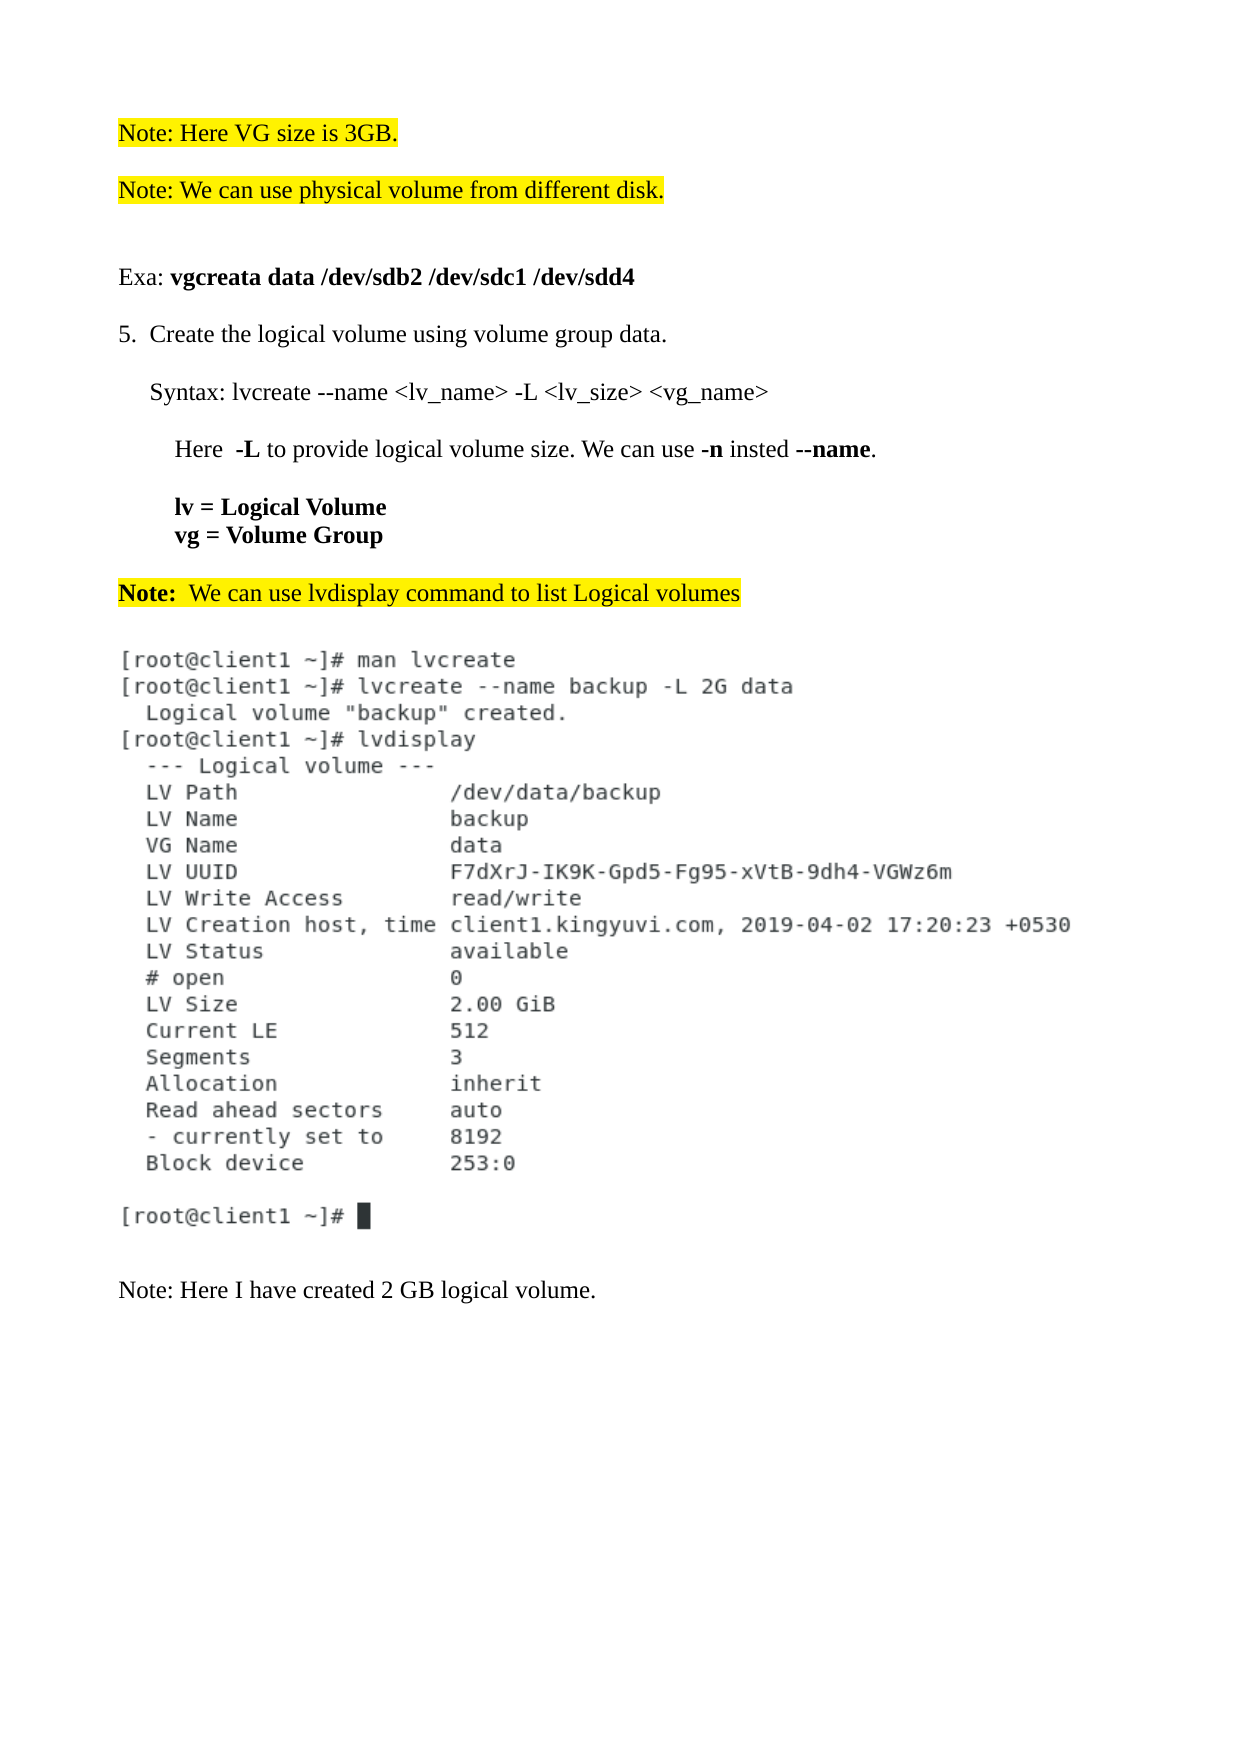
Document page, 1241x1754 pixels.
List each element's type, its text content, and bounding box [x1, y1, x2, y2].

text Note: Here VG size is 3GB. [118, 118, 1122, 147]
text Note: We can use physical volume from different disk. [118, 176, 1122, 204]
text vg = Volume Group [118, 521, 1122, 549]
text Syntax: lvcreate --name <lv_name> -L <lv_size> <vg_name> [118, 377, 1122, 406]
text Note: We can use lvdisplay command to list Logical volumes [118, 578, 1122, 607]
text lv = Logical Volume [118, 492, 1122, 521]
text 5. Create the logical volume using volume group data. [118, 319, 1122, 348]
text Here -L to provide logical volume size. We can use -n insted --name. [118, 434, 1122, 463]
text Exa: vgcreata data /dev/sdb2 /dev/sdc1 /dev/sdd4 [118, 262, 1122, 291]
picture [118, 635, 1123, 1247]
text Note: Here I have created 2 GB logical volume. [118, 1275, 1122, 1304]
